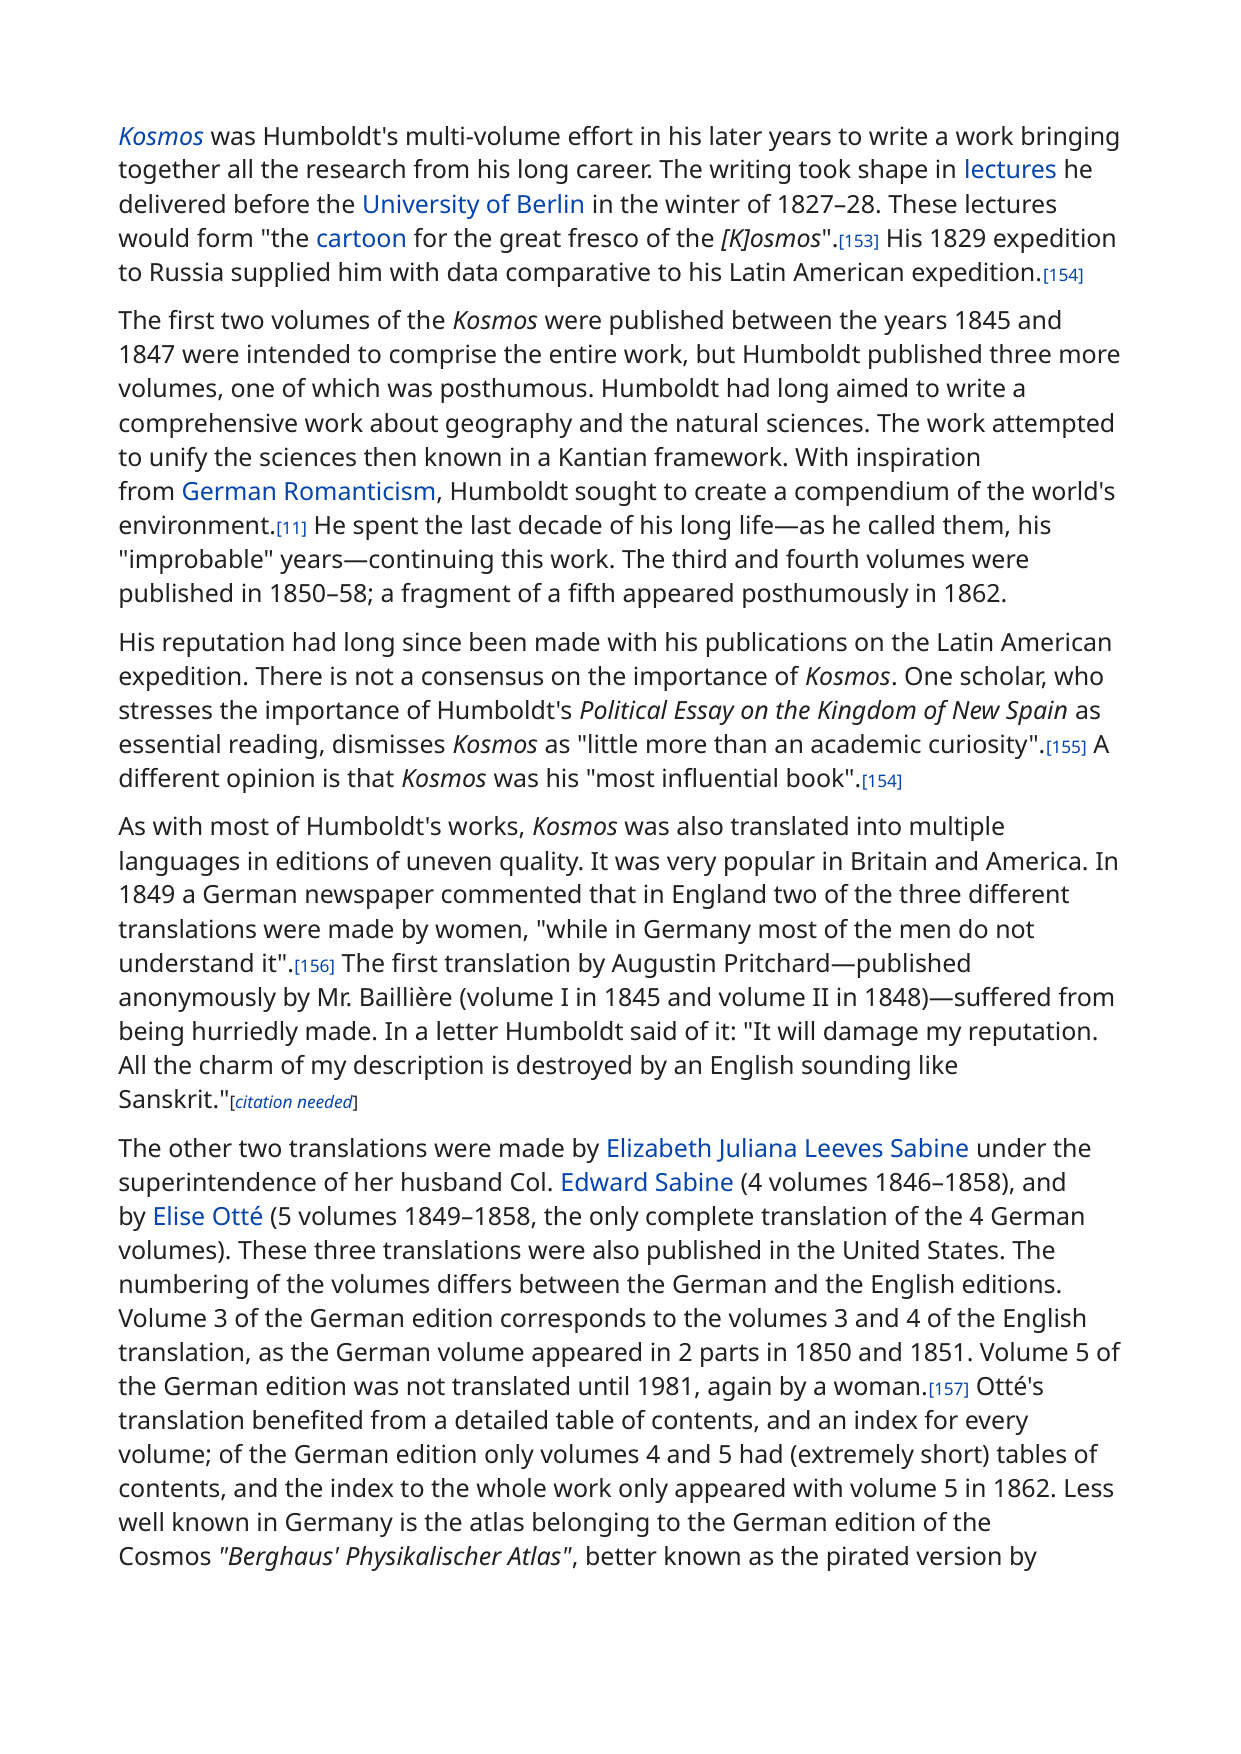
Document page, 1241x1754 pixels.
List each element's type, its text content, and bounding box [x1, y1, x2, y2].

text Kosmos was Humboldt's multi-volume effort in his later years to write a work bringing together all the research from his long career. The writing took shape in lectures he delivered before the University of Berlin in the winter of 1827–28. These lectures would form "the cartoon for the great fresco of the [K]osmos".[153] His 1829 expedition to Russia supplied him with data comparative to his Latin American expedition.[154] [118, 118, 1122, 288]
text The other two translations were made by Elizabeth Juliana Leeves Sabine under the superintendence of her husband Col. Edward Sabine (4 volumes 1846–1858), and by Elise Otté (5 volumes 1849–1858, the only complete translation of the 4 German volumes). These three translations were also published in the United States. The numbering of the volumes differs between the German and the English editions. Volume 3 of the German edition corresponds to the volumes 3 and 4 of the English translation, as the German volume appeared in 2 parts in 1850 and 1851. Volume 5 of the German edition was not translated until 1981, again by a woman.[157] Otté's translation benefited from a detailed table of contents, and an index for every volume; of the German edition only volumes 4 and 5 had (extremely short) tables of contents, and the index to the whole work only appeared with volume 5 in 1862. Less well known in Germany is the atlas belonging to the German edition of the Cosmos "Berghaus' Physikalischer Atlas", better known as the pirated version by [118, 1130, 1122, 1573]
text As with most of Humboldt's works, Kosmos was also translated into multiple languages in editions of uneven quality. It was very popular in Britain and America. In 1849 a German newspaper commented that in England two of the three different translations were made by women, "while in Germany most of the men do not understand it".[156] The first translation by Augustin Pritchard—published anonymously by Mr. Baillière (volume I in 1845 and volume II in 1848)—suffered from being hurriedly made. In a letter Humboldt said of it: "It will damage my reputation. All the charm of my description is destroyed by an English sounding like Sanskrit."[citation needed] [118, 809, 1122, 1116]
text His reputation had long since been made with his publications on the Latin American expedition. There is not a consensus on the importance of Kosmos. One scholar, who stresses the importance of Humboldt's Political Essay on the Kingdom of New Spain as essential reading, dismisses Kosmos as "little more than an academic curiosity".[155] A different opinion is that Kosmos was his "most influential book".[154] [118, 624, 1122, 794]
text The first two volumes of the Kosmos were published between the years 1845 and 1847 were intended to comprise the entire work, but Humboldt published three more volumes, one of which was posthumous. Humboldt had long aimed to write a comprehensive work about geography and the natural sciences. The work attempted to unify the sciences then known in a Kantian framework. With inspiration from German Romanticism, Humboldt sought to create a compendium of the world's environment.[11] He spent the last decade of his long life—as he called them, his "improbable" years—continuing this work. The third and fourth volumes were published in 1850–58; a fragment of a fifth appeared posthumously in 1862. [118, 303, 1122, 609]
